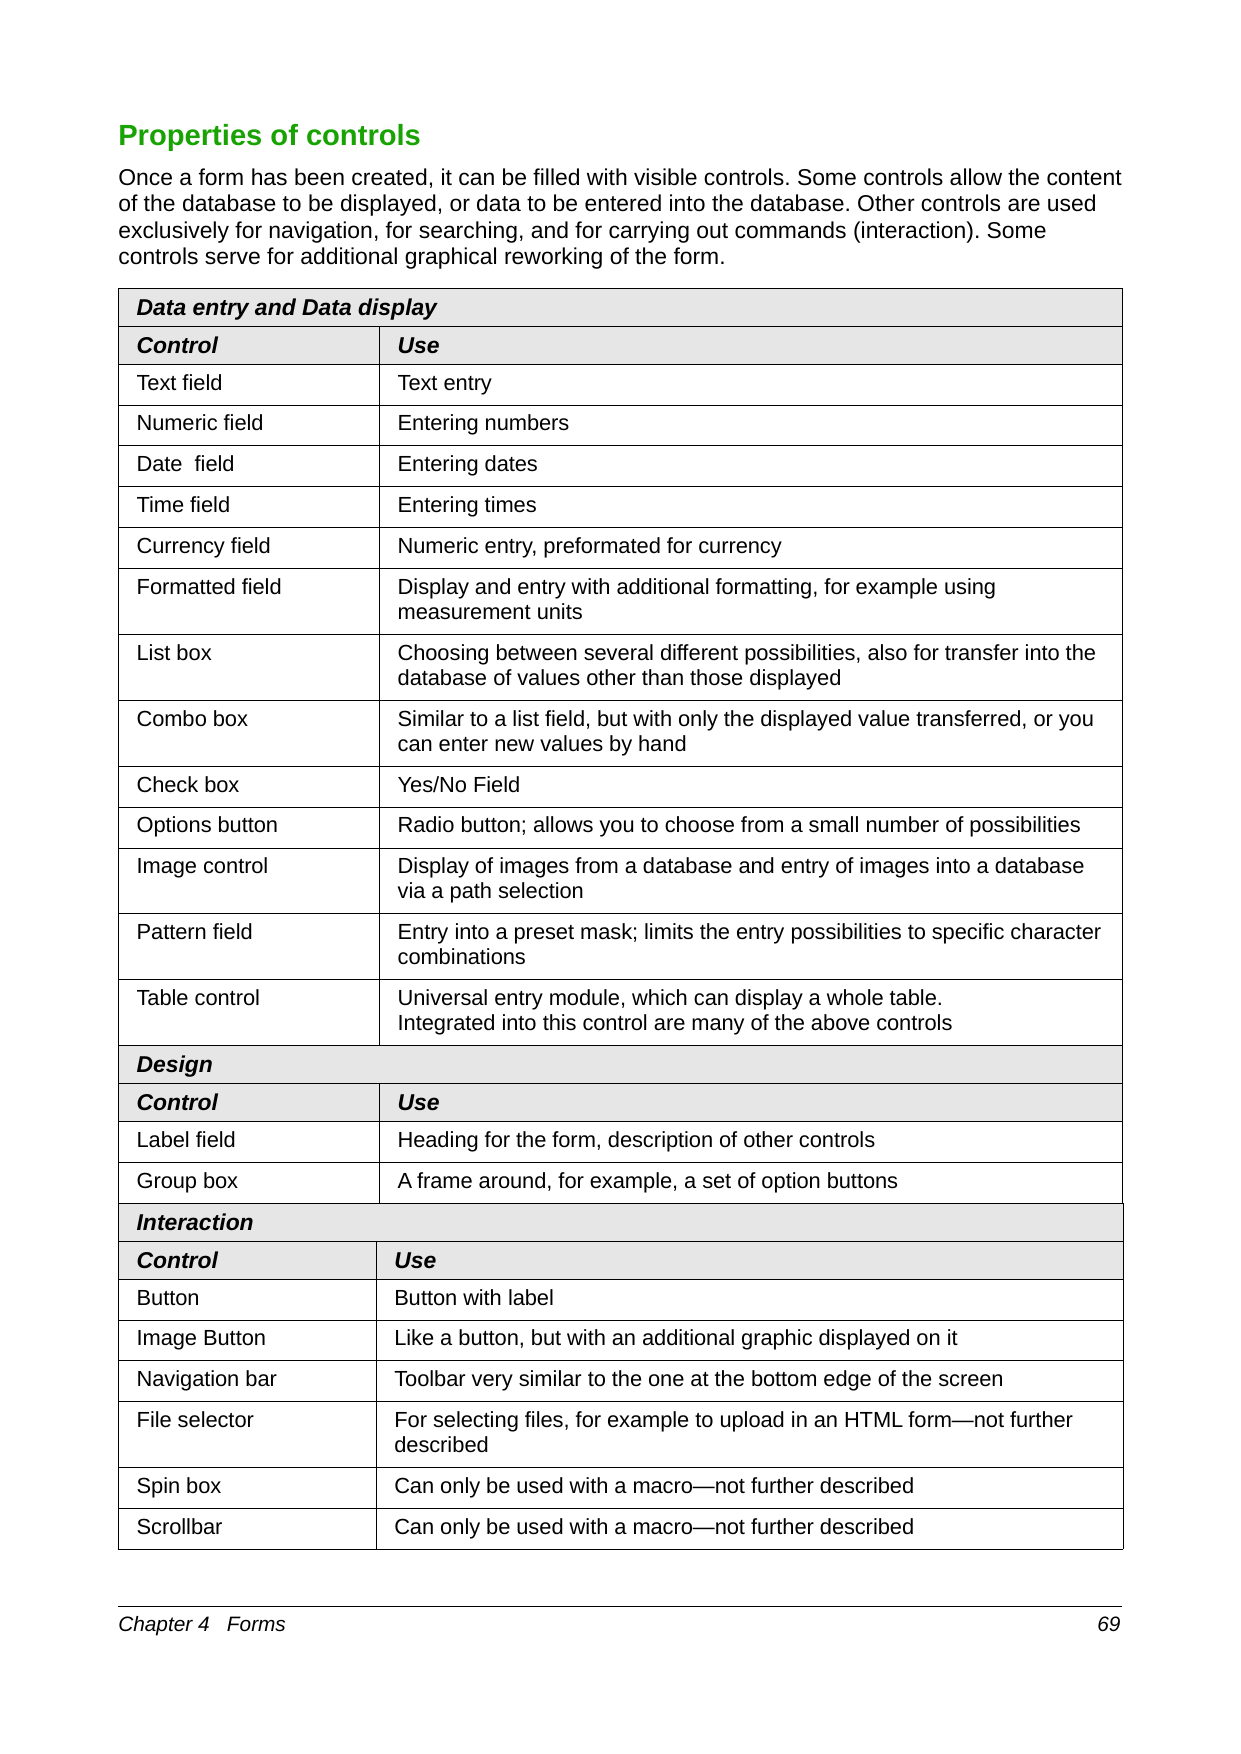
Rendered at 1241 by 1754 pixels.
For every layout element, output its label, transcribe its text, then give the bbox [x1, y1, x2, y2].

table_cell Control [119, 327, 379, 364]
table_cell Check box [119, 767, 379, 807]
table_cell Universal entry module, which can display a whole table. Integrated into this control are many of the above controls [380, 980, 1122, 1045]
subtitle Properties of controls [118, 118, 1122, 152]
text Once a form has been created, it can be filled with visible controls. Some controls allow the content of the database to be displayed, or data to be entered into the database. Other controls are used exclusively for navigation, for searching, and for carrying out commands (interaction). Some controls serve for additional graphical reworking of the form. [118, 164, 1122, 269]
table_cell Table control [119, 980, 379, 1045]
table_cell Scrollbar [119, 1509, 376, 1549]
table_cell Pattern field [119, 914, 379, 979]
table_cell File selector [119, 1402, 376, 1467]
table_cell Image control [119, 849, 379, 913]
table_cell Numeric field [119, 406, 379, 445]
table_cell Button with label [377, 1280, 1123, 1319]
table_cell Numeric entry, preformated for currency [380, 528, 1122, 568]
table_cell Navigation bar [119, 1361, 376, 1401]
table_cell List box [119, 635, 379, 700]
table_cell Text entry [380, 365, 1122, 404]
table_cell Currency field [119, 528, 379, 568]
table_cell Control [119, 1084, 379, 1121]
table_header Data entry and Data display [119, 289, 1122, 326]
table_cell Toolbar very similar to the one at the bottom edge of the screen [377, 1361, 1123, 1401]
table_cell Can only be used with a macro—not further described [377, 1468, 1123, 1508]
table_cell Entering numbers [380, 406, 1122, 445]
table_cell Formatted field [119, 569, 379, 634]
table_cell For selecting files, for example to upload in an HTML form—not further described [377, 1402, 1123, 1467]
table_cell Options button [119, 808, 379, 847]
table_cell Button [119, 1280, 376, 1319]
table_cell Like a button, but with an additional graphic displayed on it [377, 1321, 1123, 1360]
table_cell Choosing between several different possibilities, also for transfer into the database of values other than those displayed [380, 635, 1122, 700]
table_cell Can only be used with a macro—not further described [377, 1509, 1123, 1549]
table_cell Entering dates [380, 446, 1122, 486]
table_cell Use [380, 327, 1122, 364]
table_cell Date field [119, 446, 379, 486]
table_cell Entry into a preset mask; limits the entry possibilities to specific character combinations [380, 914, 1122, 979]
table_header Interaction [119, 1204, 1123, 1241]
table_cell Combo box [119, 701, 379, 766]
table_cell Design [119, 1046, 1122, 1083]
table_cell Group box [119, 1163, 379, 1203]
table_cell Similar to a list field, but with only the displayed value transferred, or you can enter new values by hand [380, 701, 1122, 766]
table_cell Radio button; allows you to choose from a small number of possibilities [380, 808, 1122, 847]
table_cell Display of images from a database and entry of images into a database via a path selection [380, 849, 1122, 913]
table_cell Heading for the form, description of other controls [380, 1122, 1122, 1162]
table_cell Yes/No Field [380, 767, 1122, 807]
table_cell Image Button [119, 1321, 376, 1360]
table_cell A frame around, for example, a set of option buttons [380, 1163, 1122, 1203]
table_cell Use [377, 1242, 1123, 1279]
table_cell Display and entry with additional formatting, for example using measurement units [380, 569, 1122, 634]
table_cell Use [380, 1084, 1122, 1121]
table_cell Spin box [119, 1468, 376, 1508]
table_cell Entering times [380, 487, 1122, 527]
table_cell Time field [119, 487, 379, 527]
table_cell Control [119, 1242, 376, 1279]
table_cell Label field [119, 1122, 379, 1162]
table_cell Text field [119, 365, 379, 404]
